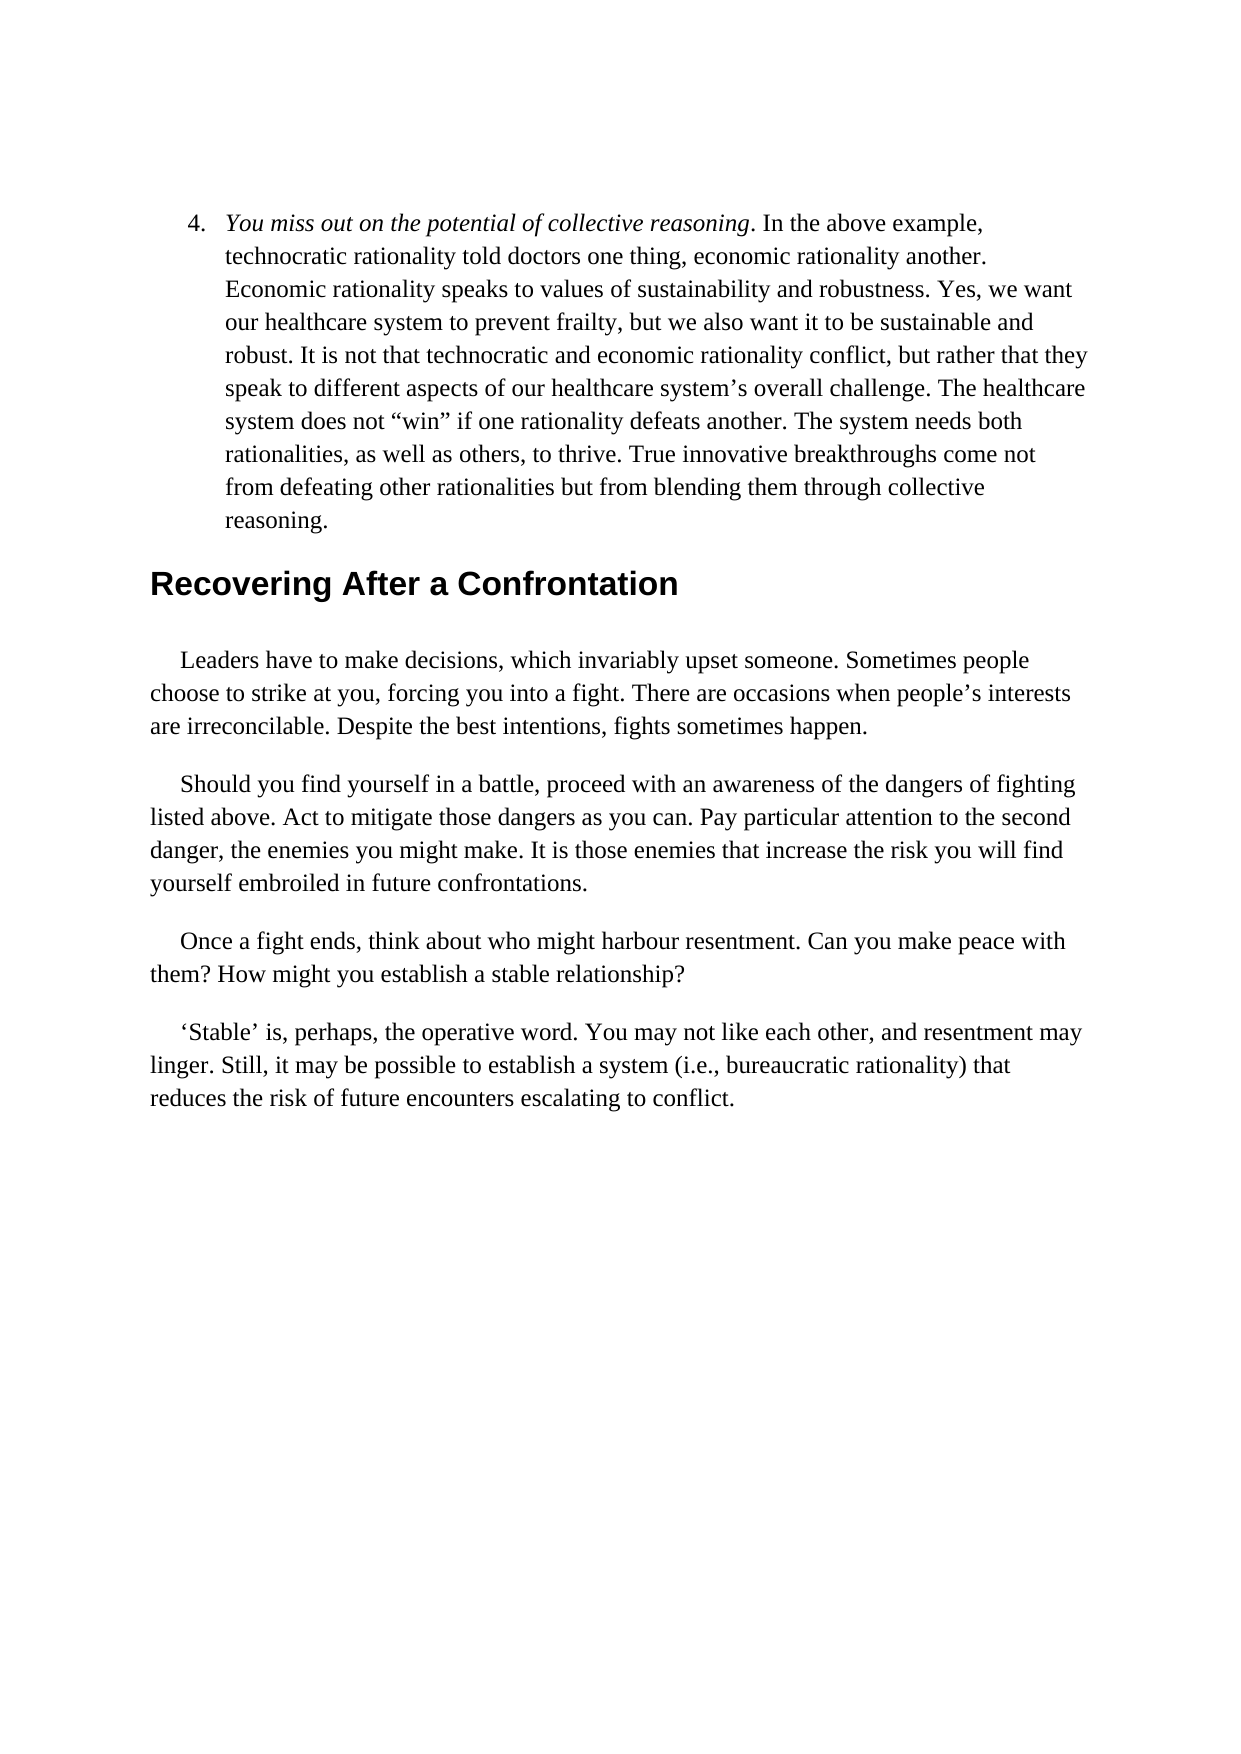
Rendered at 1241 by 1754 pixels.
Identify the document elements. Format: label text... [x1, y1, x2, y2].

text ‘Stable’ is, perhaps, the operative word. You may not like each other, and resentment may linger. Still, it may be possible to establish a system (i.e., bureaucratic rationality) that reduces the risk of future encounters escalating to conflict. [150, 1017, 1090, 1112]
subtitle Recovering After a Confrontation [150, 563, 1090, 602]
text Should you find yourself in a battle, proceed with an awareness of the dangers of fighting listed above. Act to mitigate those dangers as you can. Pay particular attention to the second danger, the enemies you might make. It is those enemies that increase the risk you will find yourself embroiled in future confrontations. [150, 769, 1090, 897]
list You miss out on the potential of collective reasoning. In the above example, technocratic rationality told doctors one thing, economic rationality another. Economic rationality speaks to values of sustainability and robustness. Yes, we want our healthcare system to prevent frailty, but we also want it to be sustainable and robust. It is not that technocratic and economic rationality conflict, but rather that they speak to different aspects of our healthcare system’s overall challenge. The healthcare system does not “win” if one rationality defeats another. The system needs both rationalities, as well as others, to thrive. True innovative breakthroughs come not from defeating other rationalities but from blending them through collective reasoning. [187, 208, 1090, 534]
text Leaders have to make decisions, which invariably upset someone. Sometimes people choose to strike at you, forcing you into a fight. There are occasions when people’s interests are irreconcilable. Despite the best intentions, fights sometimes happen. [150, 645, 1090, 740]
text Once a fight ends, think about who might harbour resentment. Can you make peace with them? How might you establish a stable relationship? [150, 926, 1090, 988]
